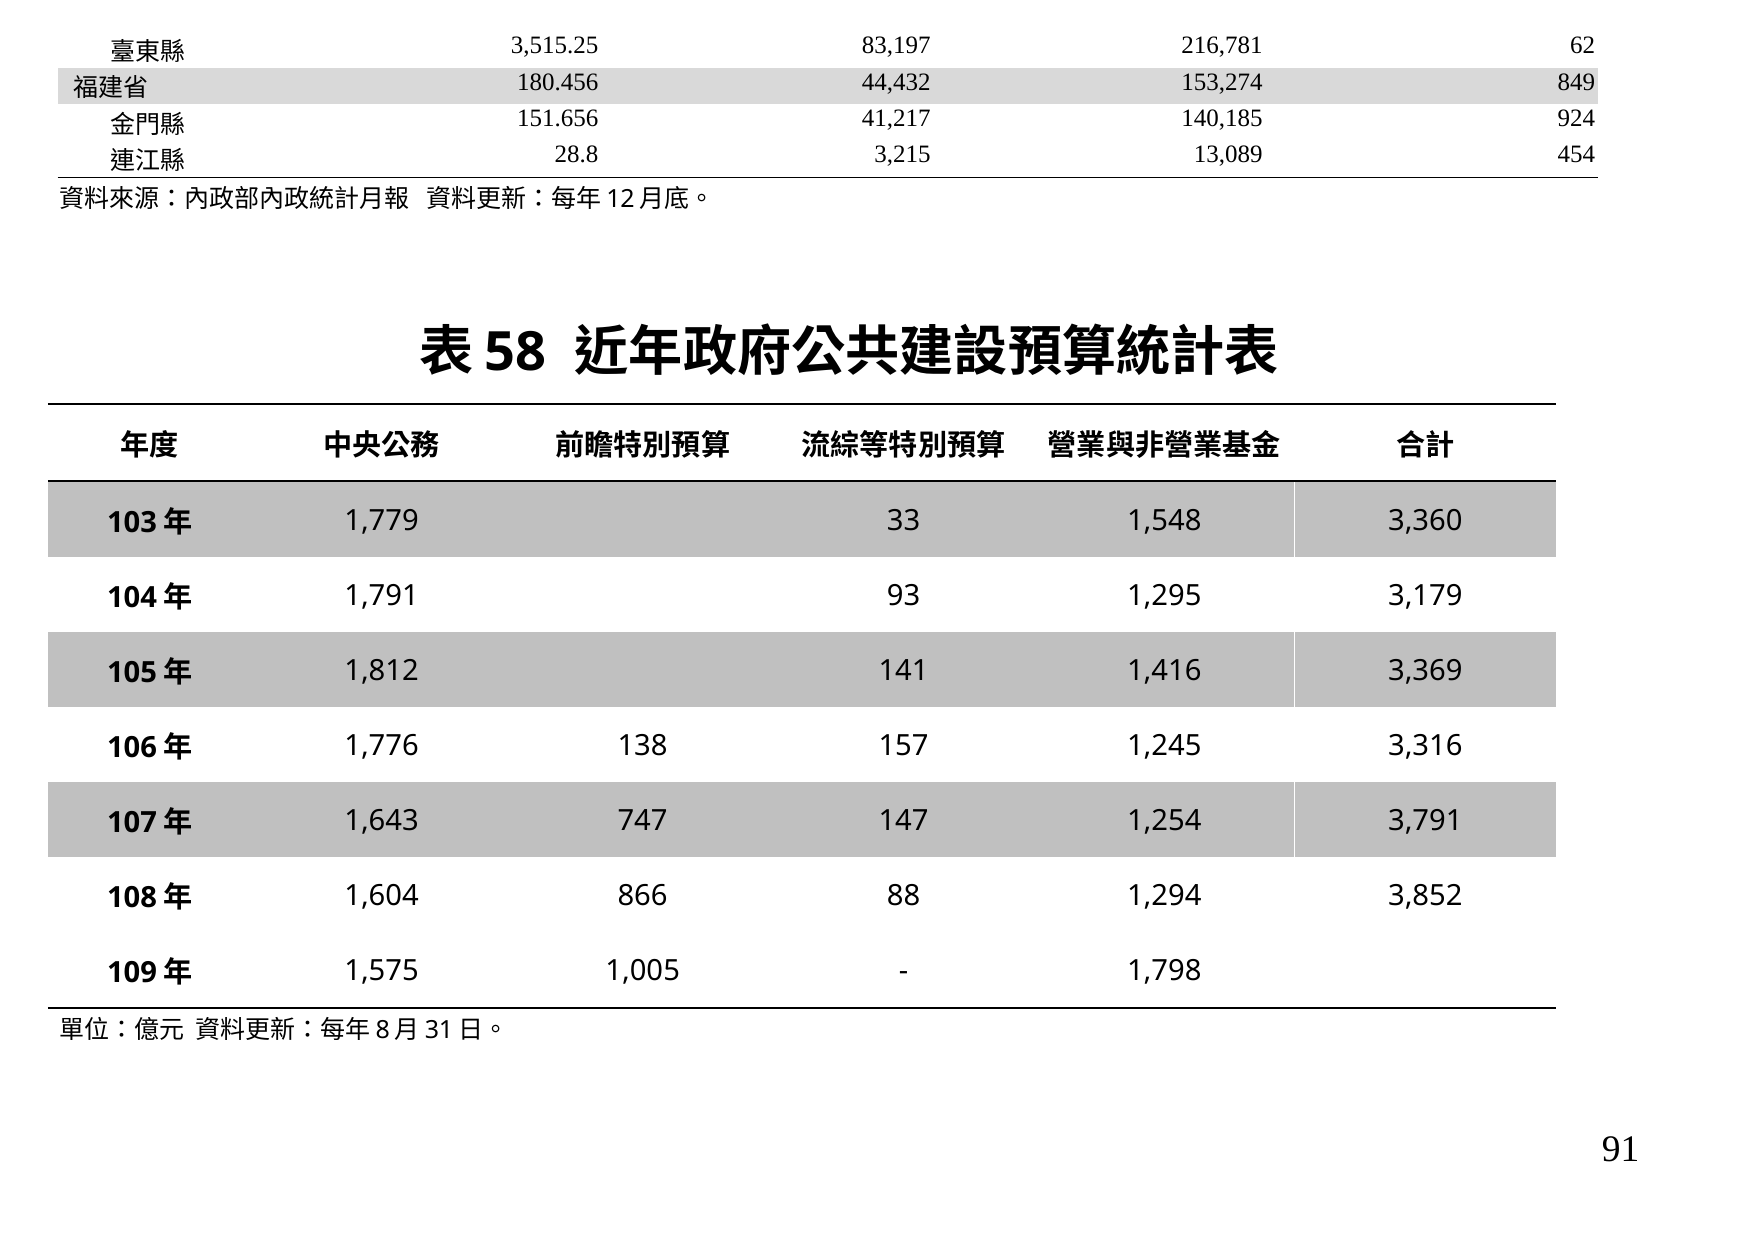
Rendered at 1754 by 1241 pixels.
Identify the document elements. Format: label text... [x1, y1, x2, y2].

table_cell [1295, 932, 1556, 1007]
table_cell 747 [512, 782, 773, 857]
table_cell 福建省 [58, 68, 269, 104]
table_cell 1,776 [251, 707, 512, 782]
table_cell 138 [512, 707, 773, 782]
table_cell 3,515.25 [269, 32, 601, 68]
table_cell 1,548 [1034, 482, 1294, 557]
subtitle 表58 近年政府公共建設預算統計表 [59, 290, 1639, 403]
table_cell 1,779 [251, 482, 512, 557]
table_cell 3,360 [1295, 482, 1556, 557]
table_cell 924 [1265, 104, 1598, 140]
table_cell 153,274 [933, 68, 1265, 104]
table_cell [512, 482, 773, 557]
table_cell 3,791 [1295, 782, 1556, 857]
table_cell 33 [773, 482, 1034, 557]
table_cell 109年 [48, 932, 251, 1007]
table_cell 1,005 [512, 932, 773, 1007]
table_cell 1,812 [251, 632, 512, 707]
table_cell [512, 557, 773, 632]
table_cell 105年 [48, 632, 251, 707]
table_cell 臺東縣 [58, 32, 269, 68]
table_cell [512, 632, 773, 707]
table_cell 1,798 [1034, 932, 1294, 1007]
table_cell 1,575 [251, 932, 512, 1007]
table_cell 1,245 [1034, 707, 1294, 782]
table_cell 216,781 [933, 32, 1265, 68]
table_cell 1,294 [1034, 857, 1294, 932]
table_header 流綜等特別預算 [773, 405, 1034, 480]
table_cell 62 [1265, 32, 1598, 68]
table_cell 104年 [48, 557, 251, 632]
table_cell 1,604 [251, 857, 512, 932]
table_header 合計 [1295, 405, 1556, 480]
table_header 中央公務 [251, 405, 512, 480]
table_cell 連江縣 [58, 140, 269, 177]
table_cell 3,369 [1295, 632, 1556, 707]
table_cell 151.656 [269, 104, 601, 140]
table_cell 1,643 [251, 782, 512, 857]
table_header 前瞻特別預算 [512, 405, 773, 480]
table_cell 1,254 [1034, 782, 1294, 857]
table_cell 1,791 [251, 557, 512, 632]
table_cell 180.456 [269, 68, 601, 104]
table_cell 41,217 [601, 104, 933, 140]
table_cell 103年 [48, 482, 251, 557]
table_cell 83,197 [601, 32, 933, 68]
table_cell 1,295 [1034, 557, 1294, 632]
table_cell 44,432 [601, 68, 933, 104]
table_cell - [773, 932, 1034, 1007]
table_cell 454 [1265, 140, 1598, 177]
table_cell 107年 [48, 782, 251, 857]
table_header 營業與非營業基金 [1034, 405, 1294, 480]
table_cell 3,316 [1295, 707, 1556, 782]
text 資料來源：內政部內政統計月報 資料更新：每年12月底。 [59, 178, 1639, 215]
table_cell 866 [512, 857, 773, 932]
table_cell 140,185 [933, 104, 1265, 140]
table_cell 108年 [48, 857, 251, 932]
table_cell 3,179 [1295, 557, 1556, 632]
table_cell 147 [773, 782, 1034, 857]
table_cell 28.8 [269, 140, 601, 177]
table_cell 93 [773, 557, 1034, 632]
text 單位：億元 資料更新：每年8月31日。 [59, 1009, 1639, 1046]
table_cell 849 [1265, 68, 1598, 104]
table_cell 13,089 [933, 140, 1265, 177]
table_cell 1,416 [1034, 632, 1294, 707]
table_cell 金門縣 [58, 104, 269, 140]
table_cell 106年 [48, 707, 251, 782]
table_cell 157 [773, 707, 1034, 782]
table_cell 3,852 [1295, 857, 1556, 932]
table_cell 3,215 [601, 140, 933, 177]
table_cell 88 [773, 857, 1034, 932]
table_header 年度 [48, 405, 251, 480]
table_cell 141 [773, 632, 1034, 707]
